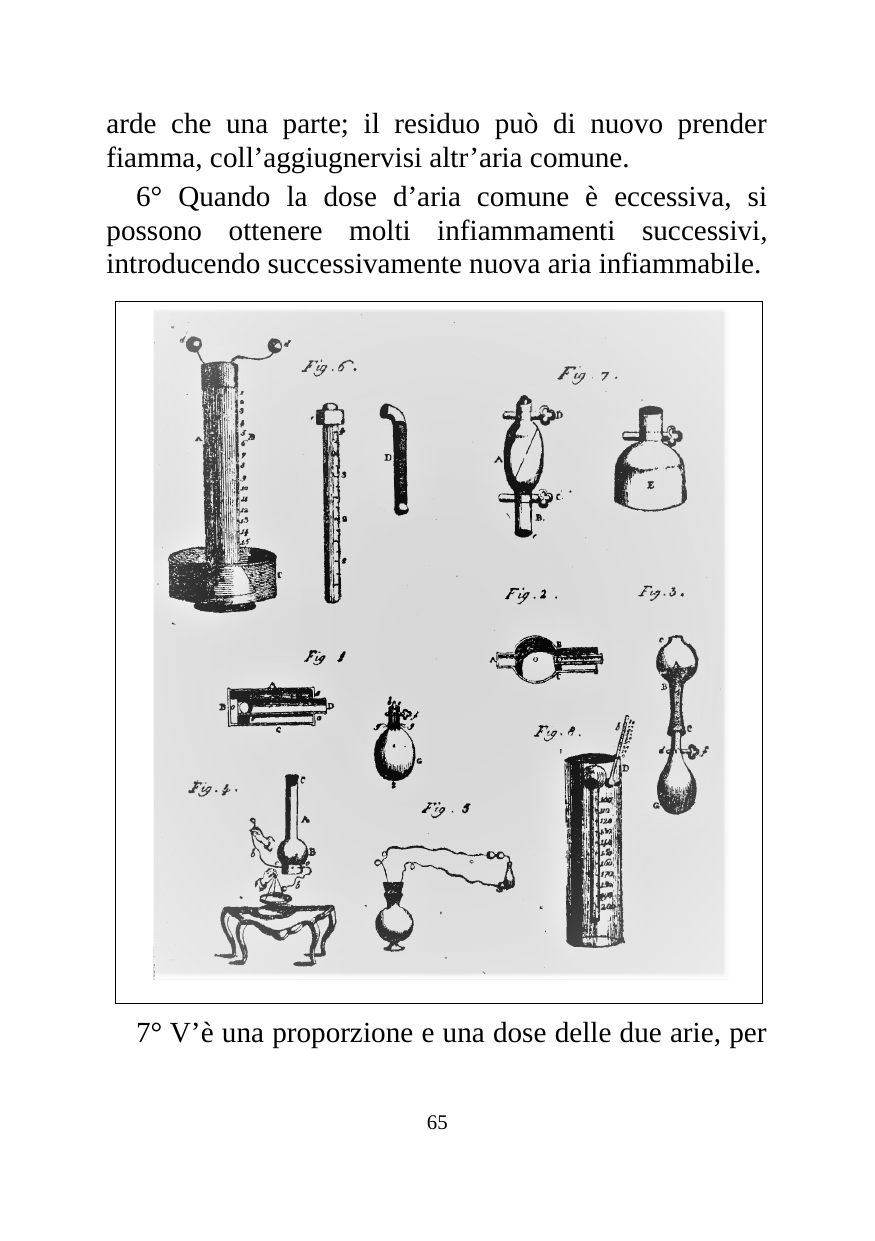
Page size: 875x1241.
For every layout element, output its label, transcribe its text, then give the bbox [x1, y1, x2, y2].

text 7° V’è una proporzione e una dose delle due arie, per [106, 286, 768, 1049]
text 6° Quando la dose d’aria comune è eccessiva, si possono ottenere molti infiammamenti successivi, introducendo successivamente nuova aria infiammabile. [106, 179, 768, 280]
text arde che una parte; il residuo può di nuovo prender fiamma, coll’aggiugnervisi altr’aria comune. [106, 106, 768, 173]
picture [153, 309, 729, 980]
